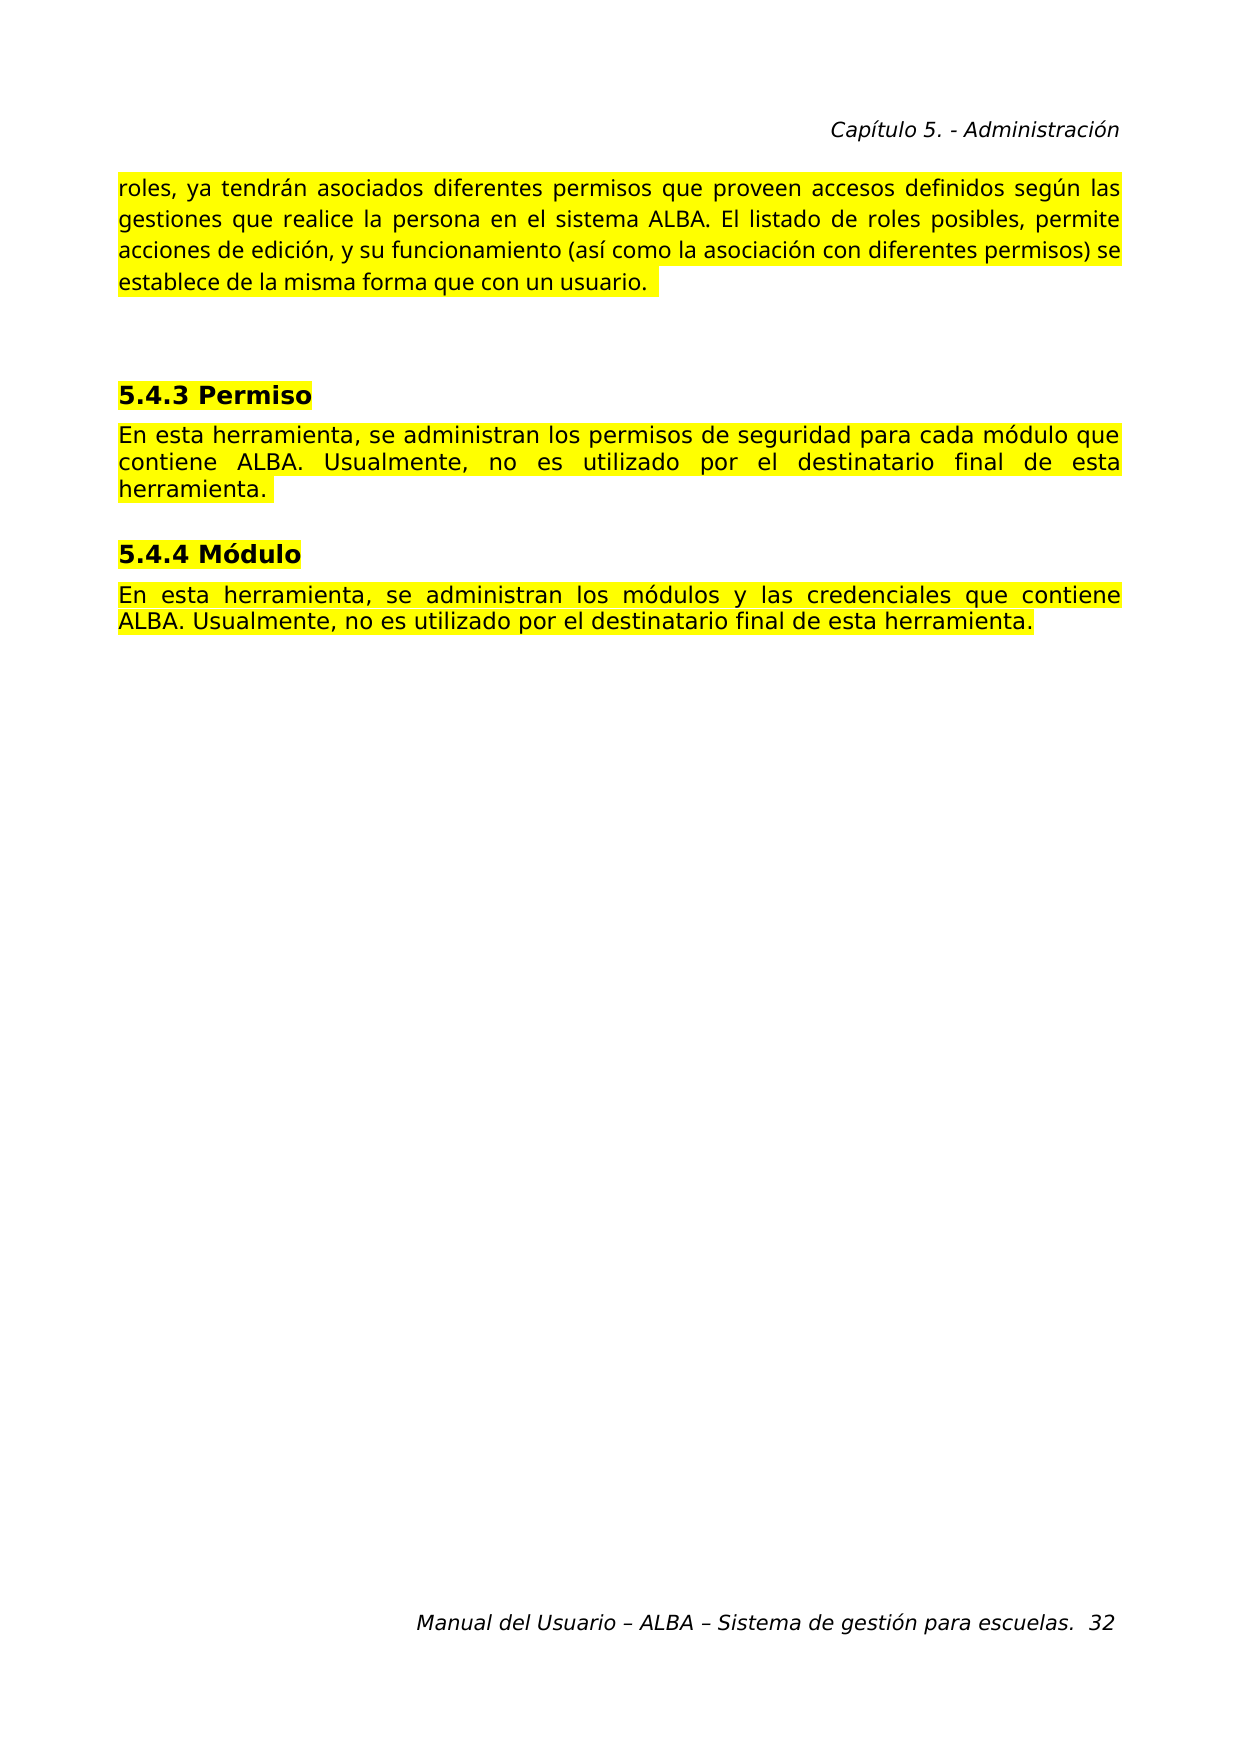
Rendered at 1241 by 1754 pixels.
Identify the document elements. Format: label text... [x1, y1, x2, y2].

text roles, ya tendrán asociados diferentes permisos que proveen accesos definidos según las gestiones que realice la persona en el sistema ALBA. El listado de roles posibles, permite acciones de edición, y su funcionamiento (así como la asociación con diferentes permisos) se establece de la misma forma que con un usuario. [118, 172, 1122, 297]
subtitle 5.4.3 Permiso [118, 381, 1122, 410]
text En esta herramienta, se administran los módulos y las credenciales que contiene ALBA. Usualmente, no es utilizado por el destinatario final de esta herramienta. [118, 582, 1122, 635]
text En esta herramienta, se administran los permisos de seguridad para cada módulo que contiene ALBA. Usualmente, no es utilizado por el destinatario final de esta herramienta. [118, 423, 1122, 503]
subtitle 5.4.4 Módulo [118, 540, 1122, 569]
